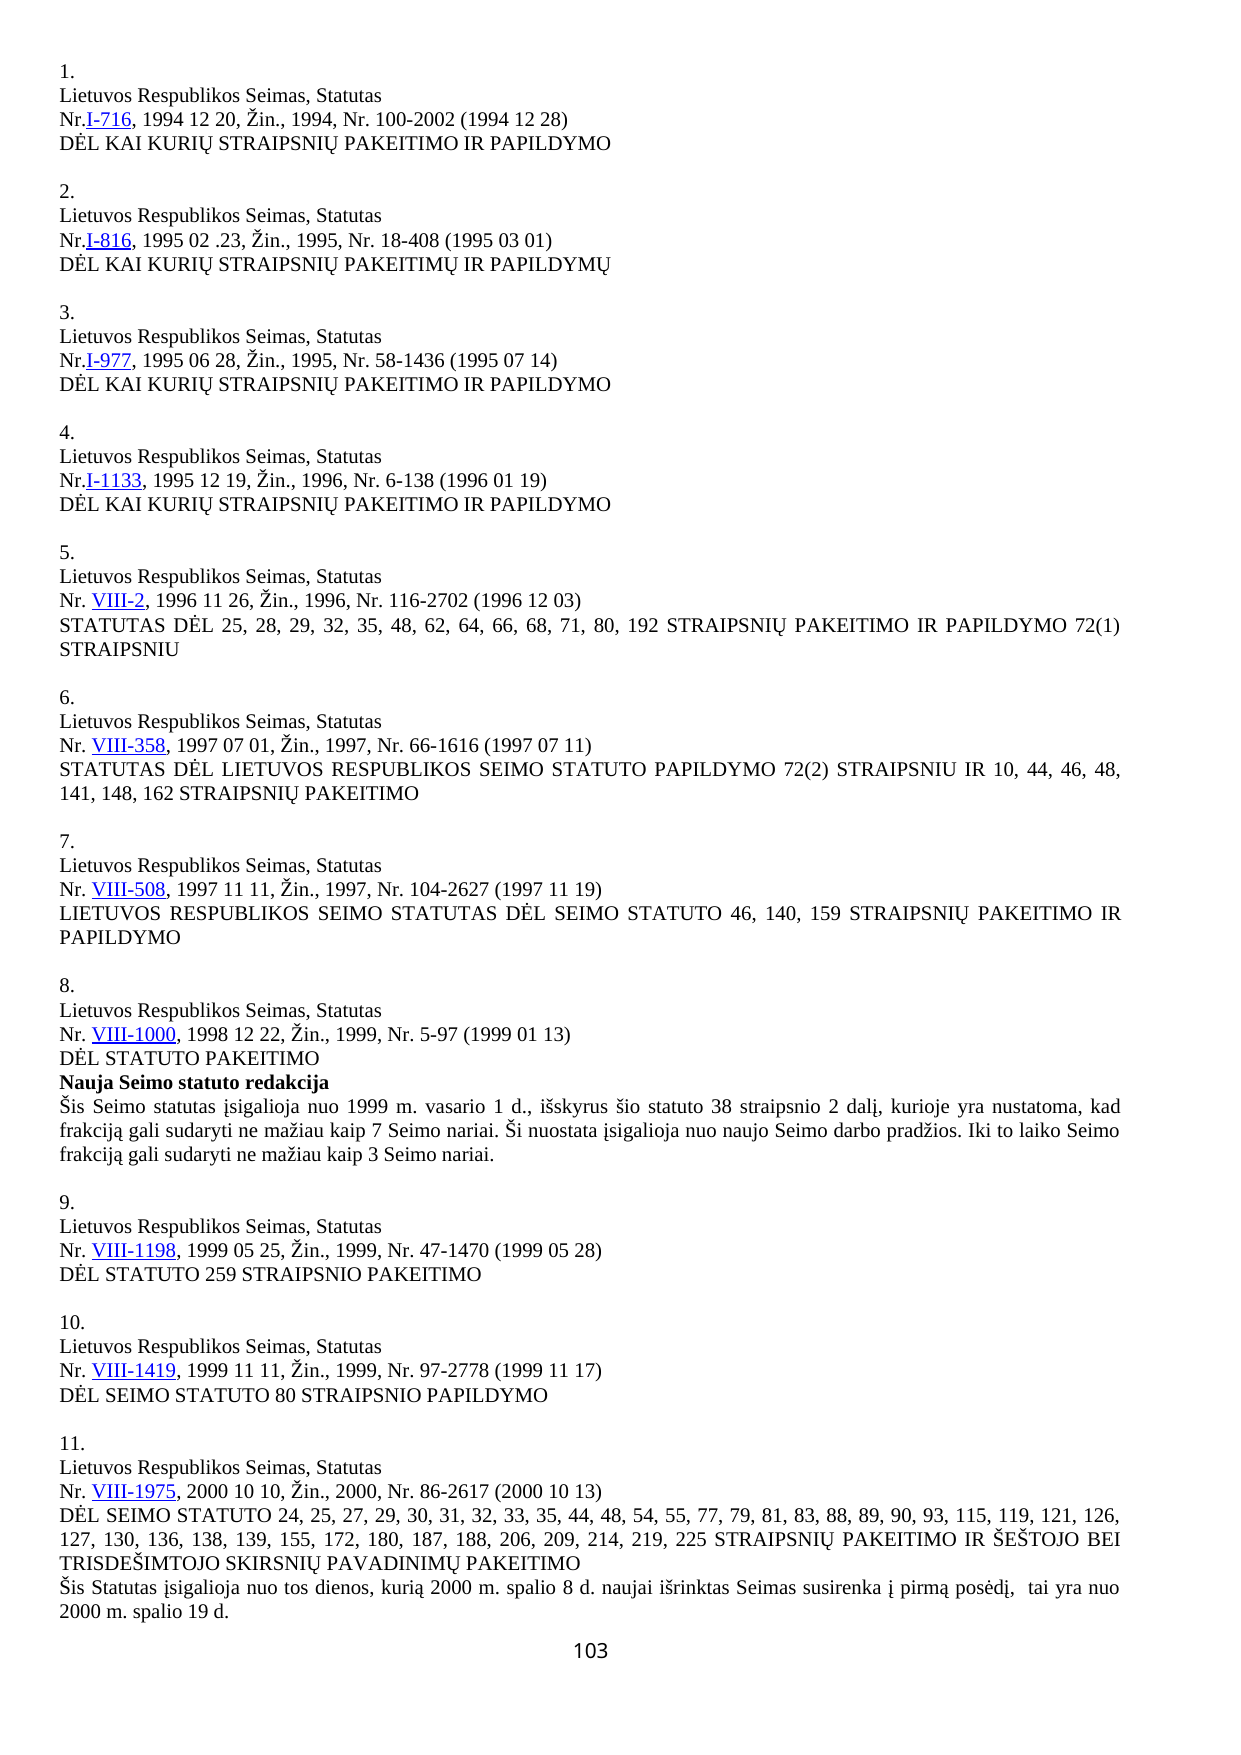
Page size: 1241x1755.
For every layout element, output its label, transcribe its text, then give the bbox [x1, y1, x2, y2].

text Nr.I-977, 1995 06 28, Žin., 1995, Nr. 58-1436 (1995 07 14) [59, 348, 1122, 372]
text 3. [59, 300, 1122, 324]
text Lietuvos Respublikos Seimas, Statutas [59, 1214, 1122, 1238]
text Nr.I-816, 1995 02 .23, Žin., 1995, Nr. 18-408 (1995 03 01) [59, 227, 1122, 252]
text 11. [59, 1431, 1122, 1455]
text DĖL KAI KURIŲ STRAIPSNIŲ PAKEITIMO IR PAPILDYMO [59, 131, 1122, 155]
text DĖL KAI KURIŲ STRAIPSNIŲ PAKEITIMŲ IR PAPILDYMŲ [59, 252, 1122, 276]
text DĖL SEIMO STATUTO 24, 25, 27, 29, 30, 31, 32, 33, 35, 44, 48, 54, 55, 77, 79, 81, 83, 88, 89, 90, 93, 115, 119, 121, 126, 127, 130, 136, 138, 139, 155, 172, 180, 187, 188, 206, 209, 214, 219, 225 STRAIPSNIŲ PAKEITIMO IR ŠEŠTOJO BEI TRISDEŠIMTOJO SKIRSNIŲ PAVADINIMŲ PAKEITIMO [59, 1503, 1122, 1575]
text DĖL STATUTO PAKEITIMO [59, 1046, 1122, 1070]
text Nr. VIII-1975, 2000 10 10, Žin., 2000, Nr. 86-2617 (2000 10 13) [59, 1479, 1122, 1503]
text Nr.I-1133, 1995 12 19, Žin., 1996, Nr. 6-138 (1996 01 19) [59, 468, 1122, 492]
text DĖL STATUTO 259 STRAIPSNIO PAKEITIMO [59, 1262, 1122, 1286]
text Lietuvos Respublikos Seimas, Statutas [59, 1334, 1122, 1358]
text 2. [59, 179, 1122, 203]
text Nr. VIII-1000, 1998 12 22, Žin., 1999, Nr. 5-97 (1999 01 13) [59, 1022, 1122, 1046]
text Lietuvos Respublikos Seimas, Statutas [59, 564, 1122, 588]
text Lietuvos Respublikos Seimas, Statutas [59, 1455, 1122, 1479]
text 10. [59, 1310, 1122, 1334]
text 8. [59, 973, 1122, 997]
text 9. [59, 1190, 1122, 1214]
text Lietuvos Respublikos Seimas, Statutas [59, 203, 1122, 227]
text Nr. VIII-508, 1997 11 11, Žin., 1997, Nr. 104-2627 (1997 11 19) [59, 877, 1122, 901]
text 4. [59, 420, 1122, 444]
text Nr. VIII-358, 1997 07 01, Žin., 1997, Nr. 66-1616 (1997 07 11) [59, 733, 1122, 757]
text Nauja Seimo statuto redakcija [59, 1070, 1122, 1094]
text 6. [59, 685, 1122, 709]
text Nr. VIII-1198, 1999 05 25, Žin., 1999, Nr. 47-1470 (1999 05 28) [59, 1238, 1122, 1262]
text Lietuvos Respublikos Seimas, Statutas [59, 853, 1122, 877]
text Lietuvos Respublikos Seimas, Statutas [59, 444, 1122, 468]
text DĖL KAI KURIŲ STRAIPSNIŲ PAKEITIMO IR PAPILDYMO [59, 372, 1122, 396]
text Lietuvos Respublikos Seimas, Statutas [59, 709, 1122, 733]
text Šis Statutas įsigalioja nuo tos dienos, kurią 2000 m. spalio 8 d. naujai išrinktas Seimas susirenka į pirmą posėdį, tai yra nuo 2000 m. spalio 19 d. [59, 1575, 1122, 1623]
text Lietuvos Respublikos Seimas, Statutas [59, 324, 1122, 348]
text 7. [59, 829, 1122, 853]
text STATUTAS DĖL LIETUVOS RESPUBLIKOS SEIMO STATUTO PAPILDYMO 72(2) STRAIPSNIU IR 10, 44, 46, 48, 141, 148, 162 STRAIPSNIŲ PAKEITIMO [59, 757, 1122, 805]
text 5. [59, 540, 1122, 564]
text LIETUVOS RESPUBLIKOS SEIMO STATUTAS DĖL SEIMO STATUTO 46, 140, 159 STRAIPSNIŲ PAKEITIMO IR PAPILDYMO [59, 901, 1122, 949]
text Lietuvos Respublikos Seimas, Statutas [59, 997, 1122, 1022]
text Šis Seimo statutas įsigalioja nuo 1999 m. vasario 1 d., išskyrus šio statuto 38 straipsnio 2 dalį, kurioje yra nustatoma, kad frakciją gali sudaryti ne mažiau kaip 7 Seimo nariai. Ši nuostata įsigalioja nuo naujo Seimo darbo pradžios. Iki to laiko Seimo frakciją gali sudaryti ne mažiau kaip 3 Seimo nariai. [59, 1094, 1122, 1166]
text Nr.I-716, 1994 12 20, Žin., 1994, Nr. 100-2002 (1994 12 28) [59, 107, 1122, 131]
text DĖL SEIMO STATUTO 80 STRAIPSNIO PAPILDYMO [59, 1382, 1122, 1407]
text DĖL KAI KURIŲ STRAIPSNIŲ PAKEITIMO IR PAPILDYMO [59, 492, 1122, 516]
text STATUTAS DĖL 25, 28, 29, 32, 35, 48, 62, 64, 66, 68, 71, 80, 192 STRAIPSNIŲ PAKEITIMO IR PAPILDYMO 72(1) STRAIPSNIU [59, 612, 1122, 661]
text Lietuvos Respublikos Seimas, Statutas [59, 83, 1122, 107]
text 1. [59, 59, 1122, 83]
text Nr. VIII-2, 1996 11 26, Žin., 1996, Nr. 116-2702 (1996 12 03) [59, 588, 1122, 612]
text Nr. VIII-1419, 1999 11 11, Žin., 1999, Nr. 97-2778 (1999 11 17) [59, 1358, 1122, 1382]
